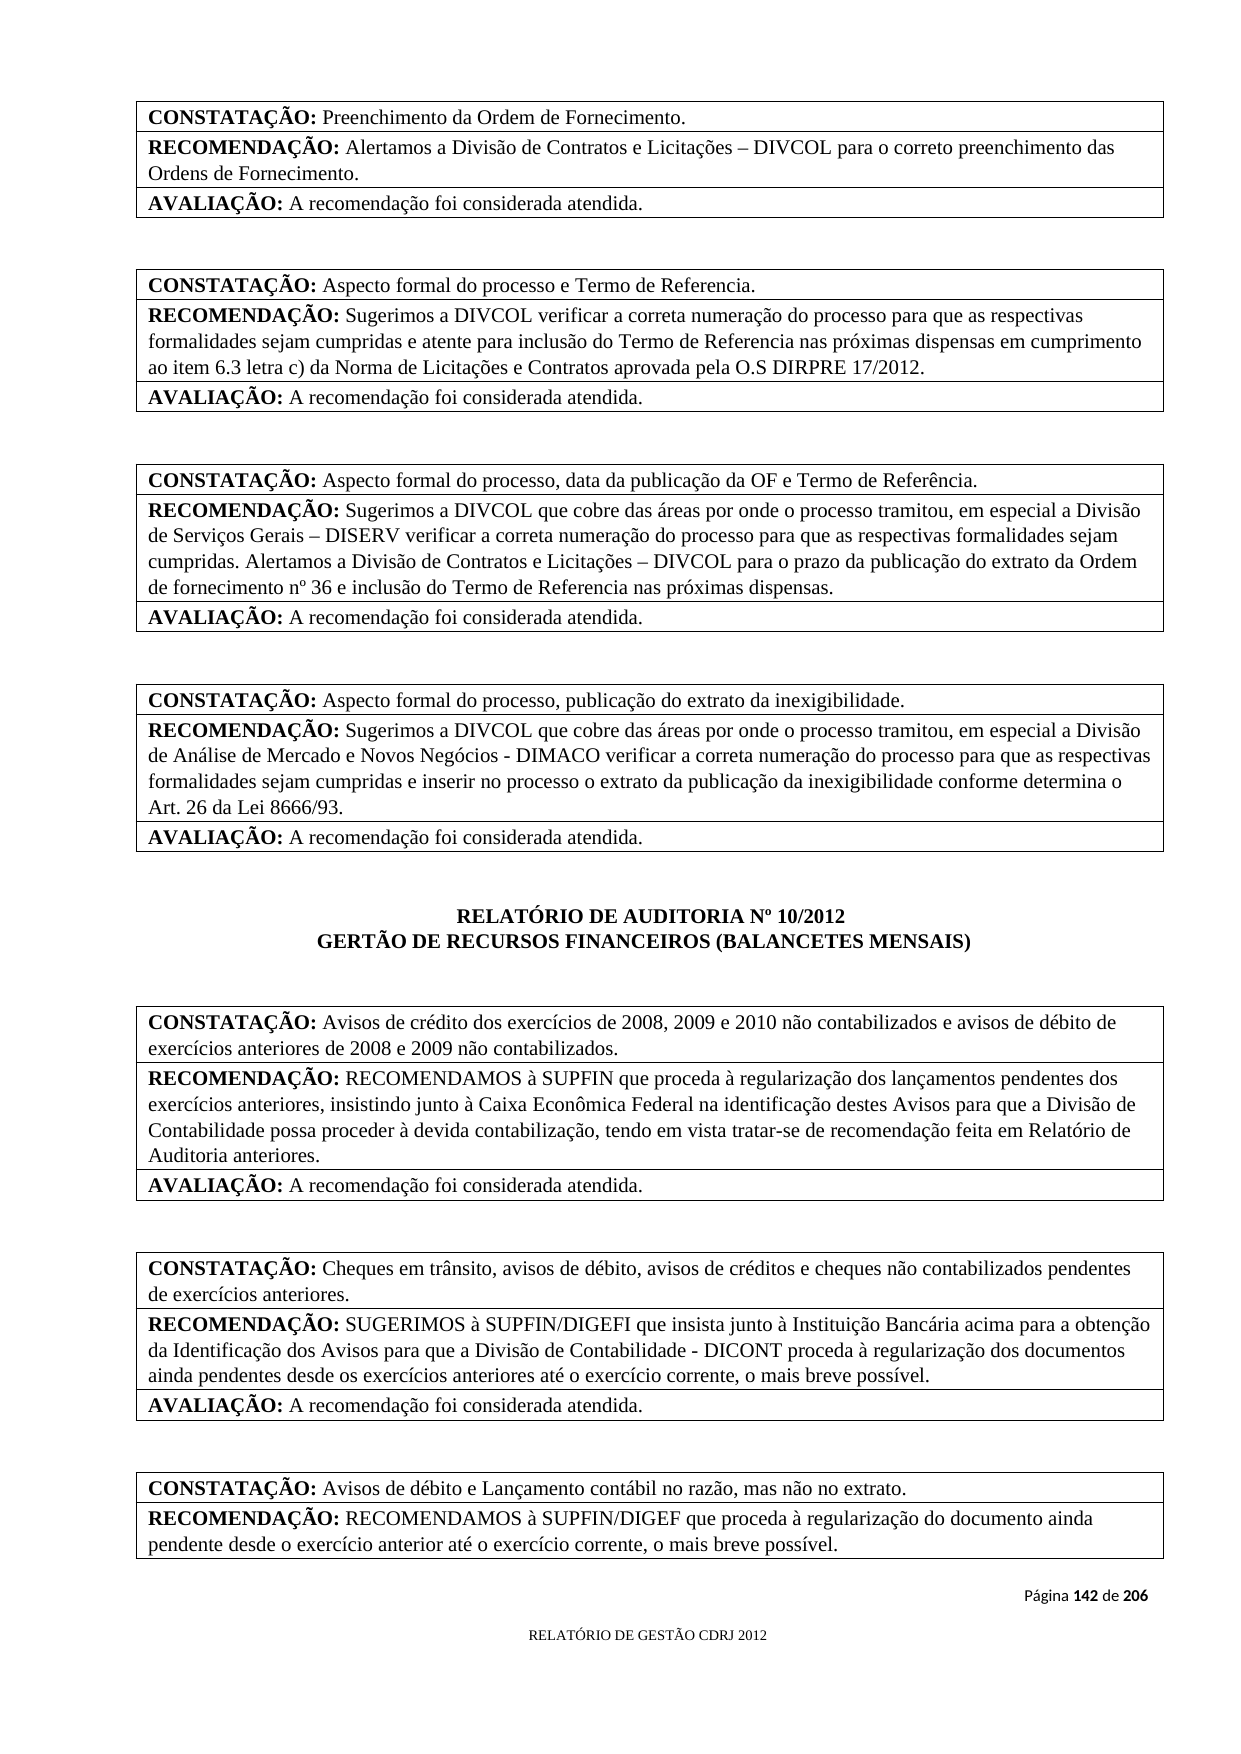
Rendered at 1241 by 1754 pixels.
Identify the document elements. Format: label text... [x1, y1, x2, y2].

table_header CONSTATAÇÃO: Preenchimento da Ordem de Fornecimento. [137, 102, 1163, 131]
table_cell RECOMENDAÇÃO: RECOMENDAMOS à SUPFIN que proceda à regularização dos lançamentos pendentes dos exercícios anteriores, insistindo junto à Caixa Econômica Federal na identificação destes Avisos para que a Divisão de Contabilidade possa proceder à devida contabilização, tendo em vista tratar-se de recomendação feita em Relatório de Auditoria anteriores. [137, 1063, 1163, 1169]
table_cell RECOMENDAÇÃO: Sugerimos a DIVCOL que cobre das áreas por onde o processo tramitou, em especial a Divisão de Serviços Gerais – DISERV verificar a correta numeração do processo para que as respectivas formalidades sejam cumpridas. Alertamos a Divisão de Contratos e Licitações – DIVCOL para o prazo da publicação do extrato da Ordem de fornecimento nº 36 e inclusão do Termo de Referencia nas próximas dispensas. [137, 495, 1163, 601]
table_cell AVALIAÇÃO: A recomendação foi considerada atendida. [137, 1390, 1163, 1419]
text GERTÃO DE RECURSOS FINANCEIROS (BALANCETES MENSAIS) [133, 929, 976, 953]
table_header CONSTATAÇÃO: Avisos de débito e Lançamento contábil no razão, mas não no extrato. [137, 1473, 1163, 1502]
table_cell RECOMENDAÇÃO: Sugerimos a DIVCOL verificar a correta numeração do processo para que as respectivas formalidades sejam cumpridas e atente para inclusão do Termo de Referencia nas próximas dispensas em cumprimento ao item 6.3 letra c) da Norma de Licitações e Contratos aprovada pela O.S DIRPRE 17/2012. [137, 300, 1163, 381]
table_cell RECOMENDAÇÃO: SUGERIMOS à SUPFIN/DIGEFI que insista junto à Instituição Bancária acima para a obtenção da Identificação dos Avisos para que a Divisão de Contabilidade - DICONT proceda à regularização dos documentos ainda pendentes desde os exercícios anteriores até o exercício corrente, o mais breve possível. [137, 1309, 1163, 1389]
table_cell AVALIAÇÃO: A recomendação foi considerada atendida. [137, 1170, 1163, 1199]
table_cell AVALIAÇÃO: A recomendação foi considerada atendida. [137, 382, 1163, 411]
table_header CONSTATAÇÃO: Aspecto formal do processo, data da publicação da OF e Termo de Referência. [137, 465, 1163, 494]
table_header CONSTATAÇÃO: Avisos de crédito dos exercícios de 2008, 2009 e 2010 não contabilizados e avisos de débito de exercícios anteriores de 2008 e 2009 não contabilizados. [137, 1007, 1163, 1062]
table_header CONSTATAÇÃO: Aspecto formal do processo e Termo de Referencia. [137, 270, 1163, 299]
table_header CONSTATAÇÃO: Aspecto formal do processo, publicação do extrato da inexigibilidade. [137, 685, 1163, 714]
table_cell RECOMENDAÇÃO: Alertamos a Divisão de Contratos e Licitações – DIVCOL para o correto preenchimento das Ordens de Fornecimento. [137, 132, 1163, 187]
table_header CONSTATAÇÃO: Cheques em trânsito, avisos de débito, avisos de créditos e cheques não contabilizados pendentes de exercícios anteriores. [137, 1253, 1163, 1308]
subtitle RELATÓRIO DE AUDITORIA Nº 10/2012 [456, 903, 1156, 928]
table_cell RECOMENDAÇÃO: Sugerimos a DIVCOL que cobre das áreas por onde o processo tramitou, em especial a Divisão de Análise de Mercado e Novos Negócios - DIMACO verificar a correta numeração do processo para que as respectivas formalidades sejam cumpridas e inserir no processo o extrato da publicação da inexigibilidade conforme determina o Art. 26 da Lei 8666/93. [137, 715, 1163, 821]
table_cell AVALIAÇÃO: A recomendação foi considerada atendida. [137, 602, 1163, 631]
table_cell AVALIAÇÃO: A recomendação foi considerada atendida. [137, 822, 1163, 851]
table_cell RECOMENDAÇÃO: RECOMENDAMOS à SUPFIN/DIGEF que proceda à regularização do documento ainda pendente desde o exercício anterior até o exercício corrente, o mais breve possível. [137, 1503, 1163, 1558]
table_cell AVALIAÇÃO: A recomendação foi considerada atendida. [137, 188, 1163, 217]
